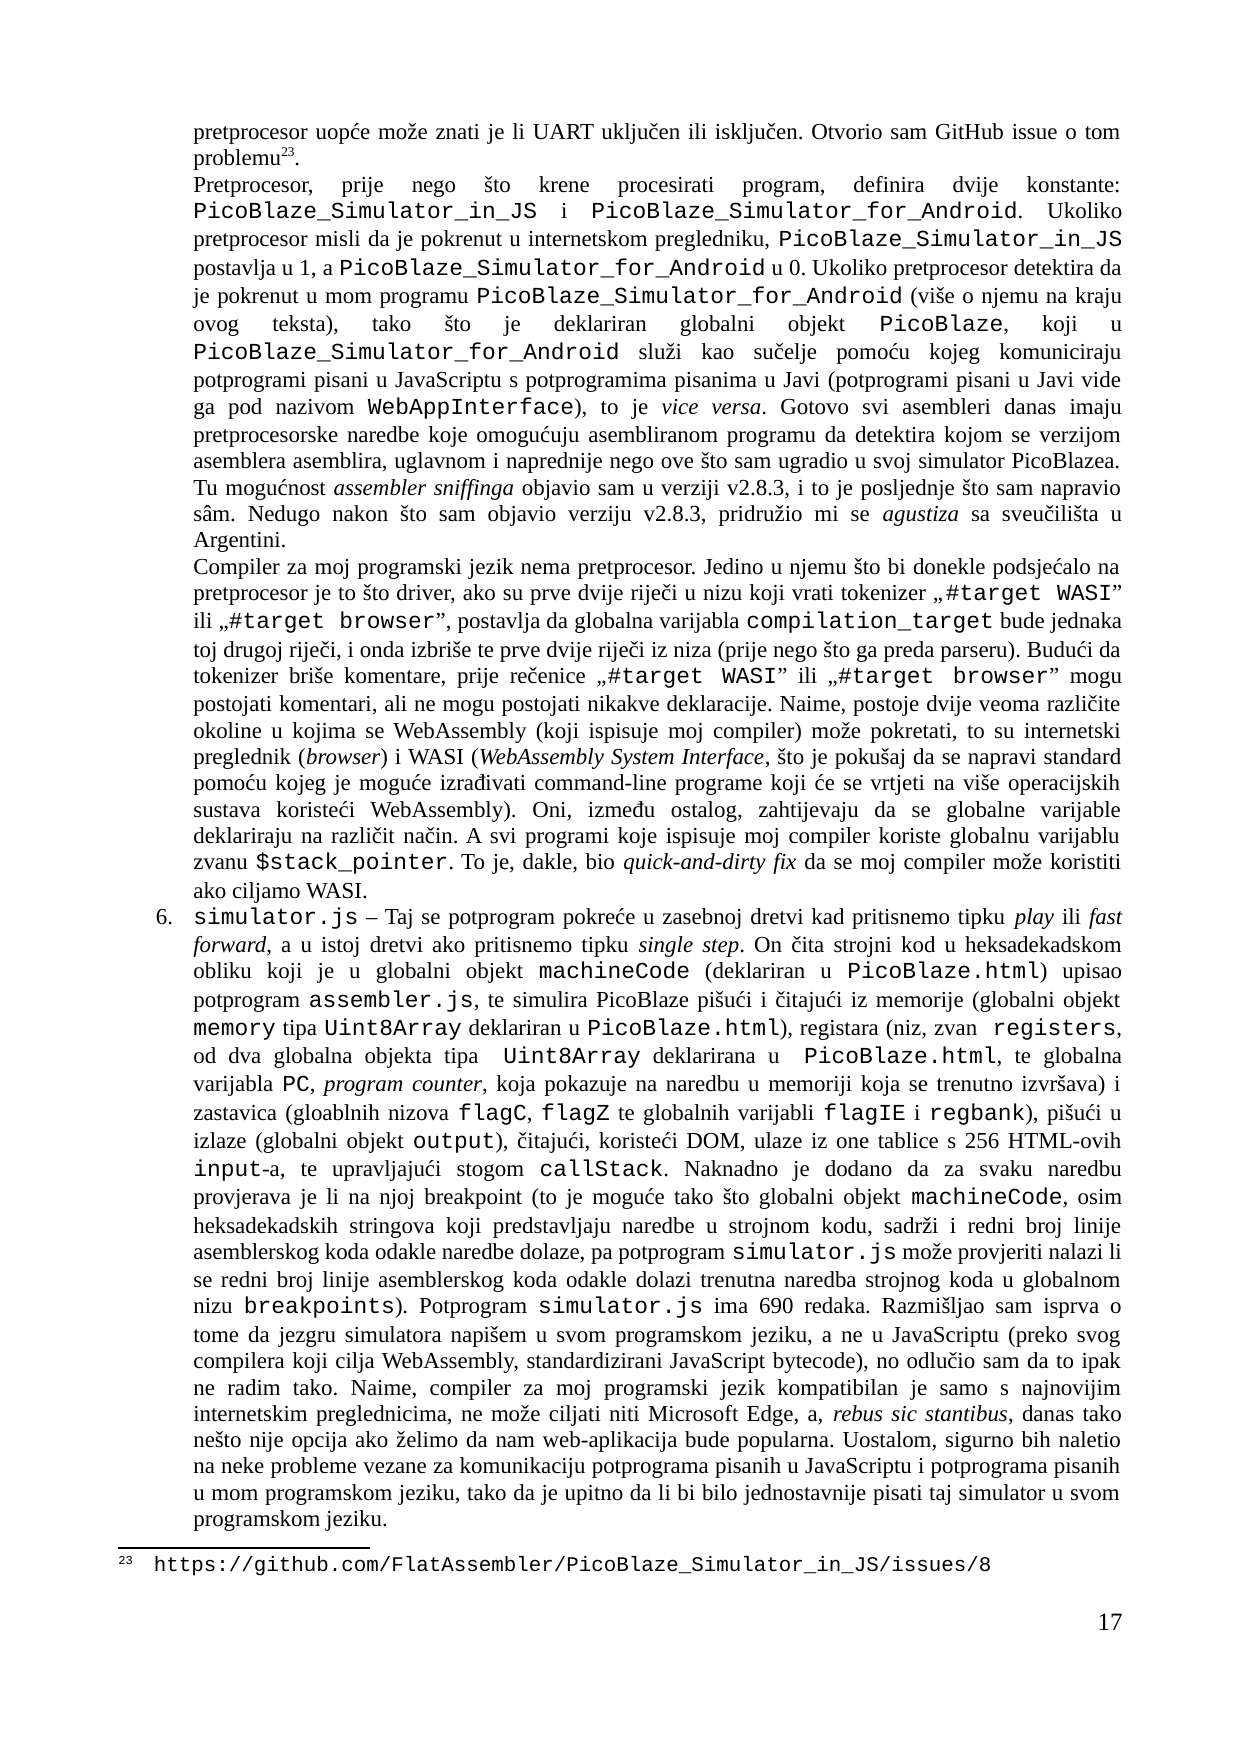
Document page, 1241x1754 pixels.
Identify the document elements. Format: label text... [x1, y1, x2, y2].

text Compiler za moj programski jezik nema pretprocesor. Jedino u njemu što bi donekle podsjećalo na pretprocesor je to što driver, ako su prve dvije riječi u nizu koji vrati tokenizer „#target WASI” ili „#target browser”, postavlja da globalna varijabla compilation_target bude jednaka toj drugoj riječi, i onda izbriše te prve dvije riječi iz niza (prije nego što ga preda parseru). Budući da tokenizer briše komentare, prije rečenice „#target WASI” ili „#target browser” mogu postojati komentari, ali ne mogu postojati nikakve deklaracije. Naime, postoje dvije veoma različite okoline u kojima se WebAssembly (koji ispisuje moj compiler) može pokretati, to su internetski preglednik (browser) i WASI (WebAssembly System Interface, što je pokušaj da se napravi standard pomoću kojeg je moguće izrađivati command-line programe koji će se vrtjeti na više operacijskih sustava koristeći WebAssembly). Oni, između ostalog, zahtijevaju da se globalne varijable deklariraju na različit način. A svi programi koje ispisuje moj compiler koriste globalnu varijablu zvanu $stack_pointer. To je, dakle, bio quick-and-dirty fix da se moj compiler može koristiti ako ciljamo WASI. [193, 553, 1122, 903]
text pretprocesor uopće može znati je li UART uključen ili isključen. Otvorio sam GitHub issue o tom problemu. [193, 118, 1122, 171]
list simulator.js – Taj se potprogram pokreće u zasebnoj dretvi kad pritisnemo tipku play ili fast forward, a u istoj dretvi ako pritisnemo tipku single step. On čita strojni kod u heksadekadskom obliku koji je u globalni objekt machineCode (deklariran u PicoBlaze.html) upisao potprogram assembler.js, te simulira PicoBlaze pišući i čitajući iz memorije (globalni objekt memory tipa Uint8Array deklariran u PicoBlaze.html), registara (niz, zvan registers, od dva globalna objekta tipa Uint8Array deklarirana u PicoBlaze.html, te globalna varijabla PC, program counter, koja pokazuje na naredbu u memoriji koja se trenutno izvršava) i zastavica (gloablnih nizova flagC, flagZ te globalnih varijabli flagIE i regbank), pišući u izlaze (globalni objekt output), čitajući, koristeći DOM, ulaze iz one tablice s 256 HTML-ovih input-a, te upravljajući stogom callStack. Naknadno je dodano da za svaku naredbu provjerava je li na njoj breakpoint (to je moguće tako što globalni objekt machineCode, osim heksadekadskih stringova koji predstavljaju naredbe u strojnom kodu, sadrži i redni broj linije asemblerskog koda odakle naredbe dolaze, pa potprogram simulator.js može provjeriti nalazi li se redni broj linije asemblerskog koda odakle dolazi trenutna naredba strojnog koda u globalnom nizu breakpoints). Potprogram simulator.js ima 690 redaka. Razmišljao sam isprva o tome da jezgru simulatora napišem u svom programskom jeziku, a ne u JavaScriptu (preko svog compilera koji cilja WebAssembly, standardizirani JavaScript bytecode), no odlučio sam da to ipak ne radim tako. Naime, compiler za moj programski jezik kompatibilan je samo s najnovijim internetskim preglednicima, ne može ciljati niti Microsoft Edge, a, rebus sic stantibus, danas tako nešto nije opcija ako želimo da nam web-aplikacija bude popularna. Uostalom, sigurno bih naletio na neke probleme vezane za komunikaciju potprograma pisanih u JavaScriptu i potprograma pisanih u mom programskom jeziku, tako da je upitno da li bi bilo jednostavnije pisati taj simulator u svom programskom jeziku. [156, 903, 1122, 1532]
text Pretprocesor, prije nego što krene procesirati program, definira dvije konstante: PicoBlaze_Simulator_in_JS i PicoBlaze_Simulator_for_Android. Ukoliko pretprocesor misli da je pokrenut u internetskom pregledniku, PicoBlaze_Simulator_in_JS postavlja u 1, a PicoBlaze_Simulator_for_Android u 0. Ukoliko pretprocesor detektira da je pokrenut u mom programu PicoBlaze_Simulator_for_Android (više o njemu na kraju ovog teksta), tako što je deklariran globalni objekt PicoBlaze, koji u PicoBlaze_Simulator_for_Android služi kao sučelje pomoću kojeg komuniciraju potprogrami pisani u JavaScriptu s potprogramima pisanima u Javi (potprogrami pisani u Javi vide ga pod nazivom WebAppInterface), to je vice versa. Gotovo svi asembleri danas imaju pretprocesorske naredbe koje omogućuju asembliranom programu da detektira kojom se verzijom asemblera asemblira, uglavnom i naprednije nego ove što sam ugradio u svoj simulator PicoBlazea. Tu mogućnost assembler sniffinga objavio sam u verziji v2.8.3, i to je posljednje što sam napravio sâm. Nedugo nakon što sam objavio verziju v2.8.3, pridružio mi se agustiza sa sveučilišta u Argentini. [193, 171, 1122, 553]
text https://github.com/FlatAssembler/PicoBlaze_Simulator_in_JS/issues/8 [118, 1554, 1122, 1578]
